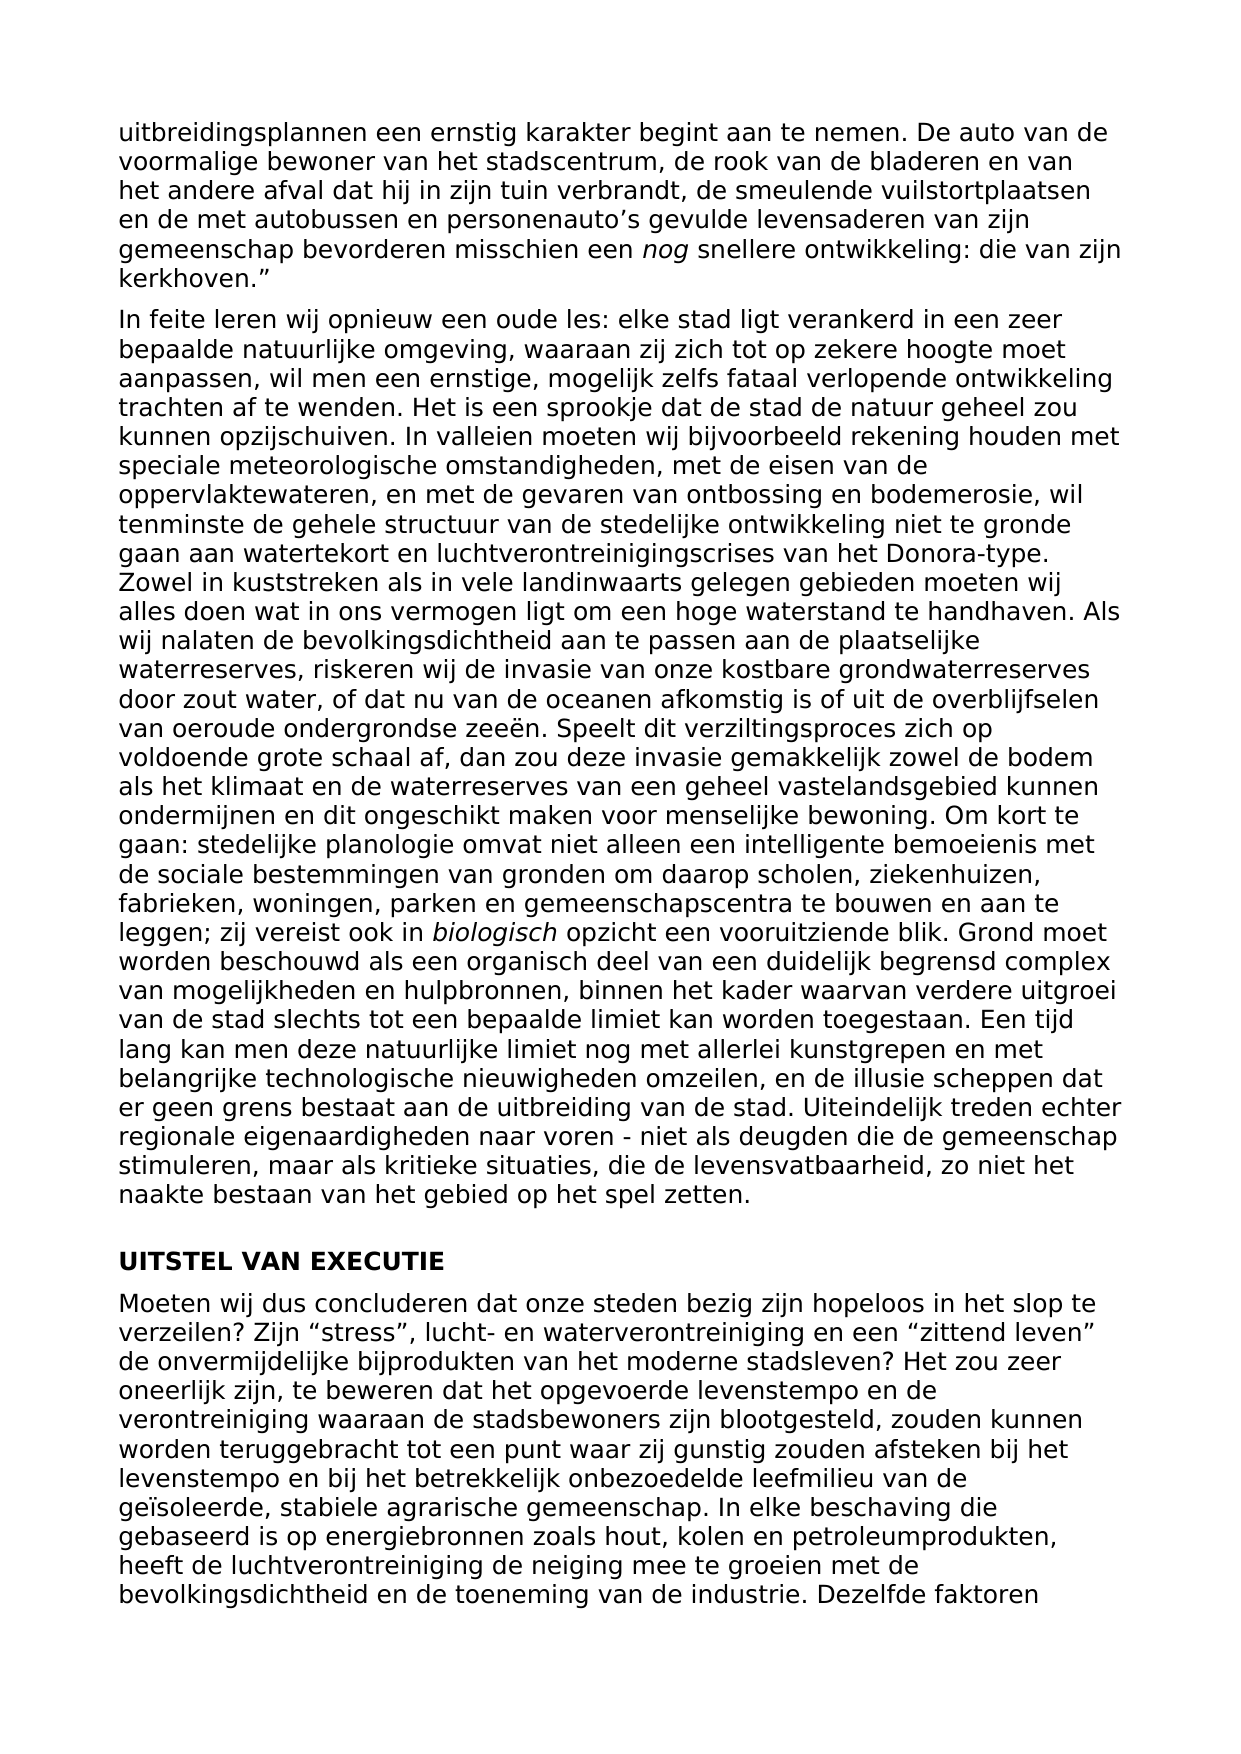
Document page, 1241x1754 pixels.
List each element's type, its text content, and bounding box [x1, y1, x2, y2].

text uitbreidingsplannen een ernstig karakter begint aan te nemen. De auto van de voormalige bewoner van het stadscentrum, de rook van de bladeren en van het andere afval dat hij in zijn tuin verbrandt, de smeulende vuilstortplaatsen en de met autobussen en personenauto’s gevulde levensaderen van zijn gemeenschap bevorderen misschien een nog snellere ontwikkeling: die van zijn kerkhoven.” [118, 118, 1122, 293]
text In feite leren wij opnieuw een oude les: elke stad ligt verankerd in een zeer bepaalde natuurlijke omgeving, waaraan zij zich tot op zekere hoogte moet aanpassen, wil men een ernstige, mogelijk zelfs fataal verlopende ontwikkeling trachten af te wenden. Het is een sprookje dat de stad de natuur geheel zou kunnen opzijschuiven. In valleien moeten wij bijvoorbeeld rekening houden met speciale meteorologische omstandigheden, met de eisen van de oppervlaktewateren, en met de gevaren van ontbossing en bodemerosie, wil tenminste de gehele structuur van de stedelijke ontwikkeling niet te gronde gaan aan watertekort en luchtverontreinigingscrises van het Donora-type. Zowel in kuststreken als in vele landinwaarts gelegen gebieden moeten wij alles doen wat in ons vermogen ligt om een hoge waterstand te handhaven. Als wij nalaten de bevolkingsdichtheid aan te passen aan de plaatselijke waterreserves, riskeren wij de invasie van onze kostbare grondwaterreserves door zout water, of dat nu van de oceanen afkomstig is of uit de overblijfselen van oeroude ondergrondse zeeën. Speelt dit verziltingsproces zich op voldoende grote schaal af, dan zou deze invasie gemakkelijk zowel de bodem als het klimaat en de waterreserves van een geheel vastelandsgebied kunnen ondermijnen en dit ongeschikt maken voor menselijke bewoning. Om kort te gaan: stedelijke planologie omvat niet alleen een intelligente bemoeienis met de sociale bestemmingen van gronden om daarop scholen, ziekenhuizen, fabrieken, woningen, parken en gemeenschapscentra te bouwen en aan te leggen; zij vereist ook in biologisch opzicht een vooruitziende blik. Grond moet worden beschouwd als een organisch deel van een duidelijk begrensd complex van mogelijkheden en hulpbronnen, binnen het kader waarvan verdere uitgroei van de stad slechts tot een bepaalde limiet kan worden toegestaan. Een tijd lang kan men deze natuurlijke limiet nog met allerlei kunstgrepen en met belangrijke technologische nieuwigheden omzeilen, en de illusie scheppen dat er geen grens bestaat aan de uitbreiding van de stad. Uiteindelijk treden echter regionale eigenaardigheden naar voren - niet als deugden die de gemeenschap stimuleren, maar als kritieke situaties, die de levensvatbaarheid, zo niet het naakte bestaan van het gebied op het spel zetten. [118, 306, 1122, 1210]
text Moeten wij dus concluderen dat onze steden bezig zijn hopeloos in het slop te verzeilen? Zijn “stress”, lucht- en waterverontreiniging en een “zittend leven” de onvermijdelijke bijprodukten van het moderne stadsleven? Het zou zeer oneerlijk zijn, te beweren dat het opgevoerde levenstempo en de verontreiniging waaraan de stadsbewoners zijn blootgesteld, zouden kunnen worden teruggebracht tot een punt waar zij gunstig zouden afsteken bij het levenstempo en bij het betrekkelijk onbezoedelde leefmilieu van de geïsoleerde, stabiele agrarische gemeenschap. In elke beschaving die gebaseerd is op energiebronnen zoals hout, kolen en petroleumprodukten, heeft de luchtverontreiniging de neiging mee te groeien met de bevolkingsdichtheid en de toeneming van de industrie. Dezelfde faktoren [118, 1289, 1122, 1610]
subtitle UITSTEL VAN EXECUTIE [118, 1247, 1122, 1276]
